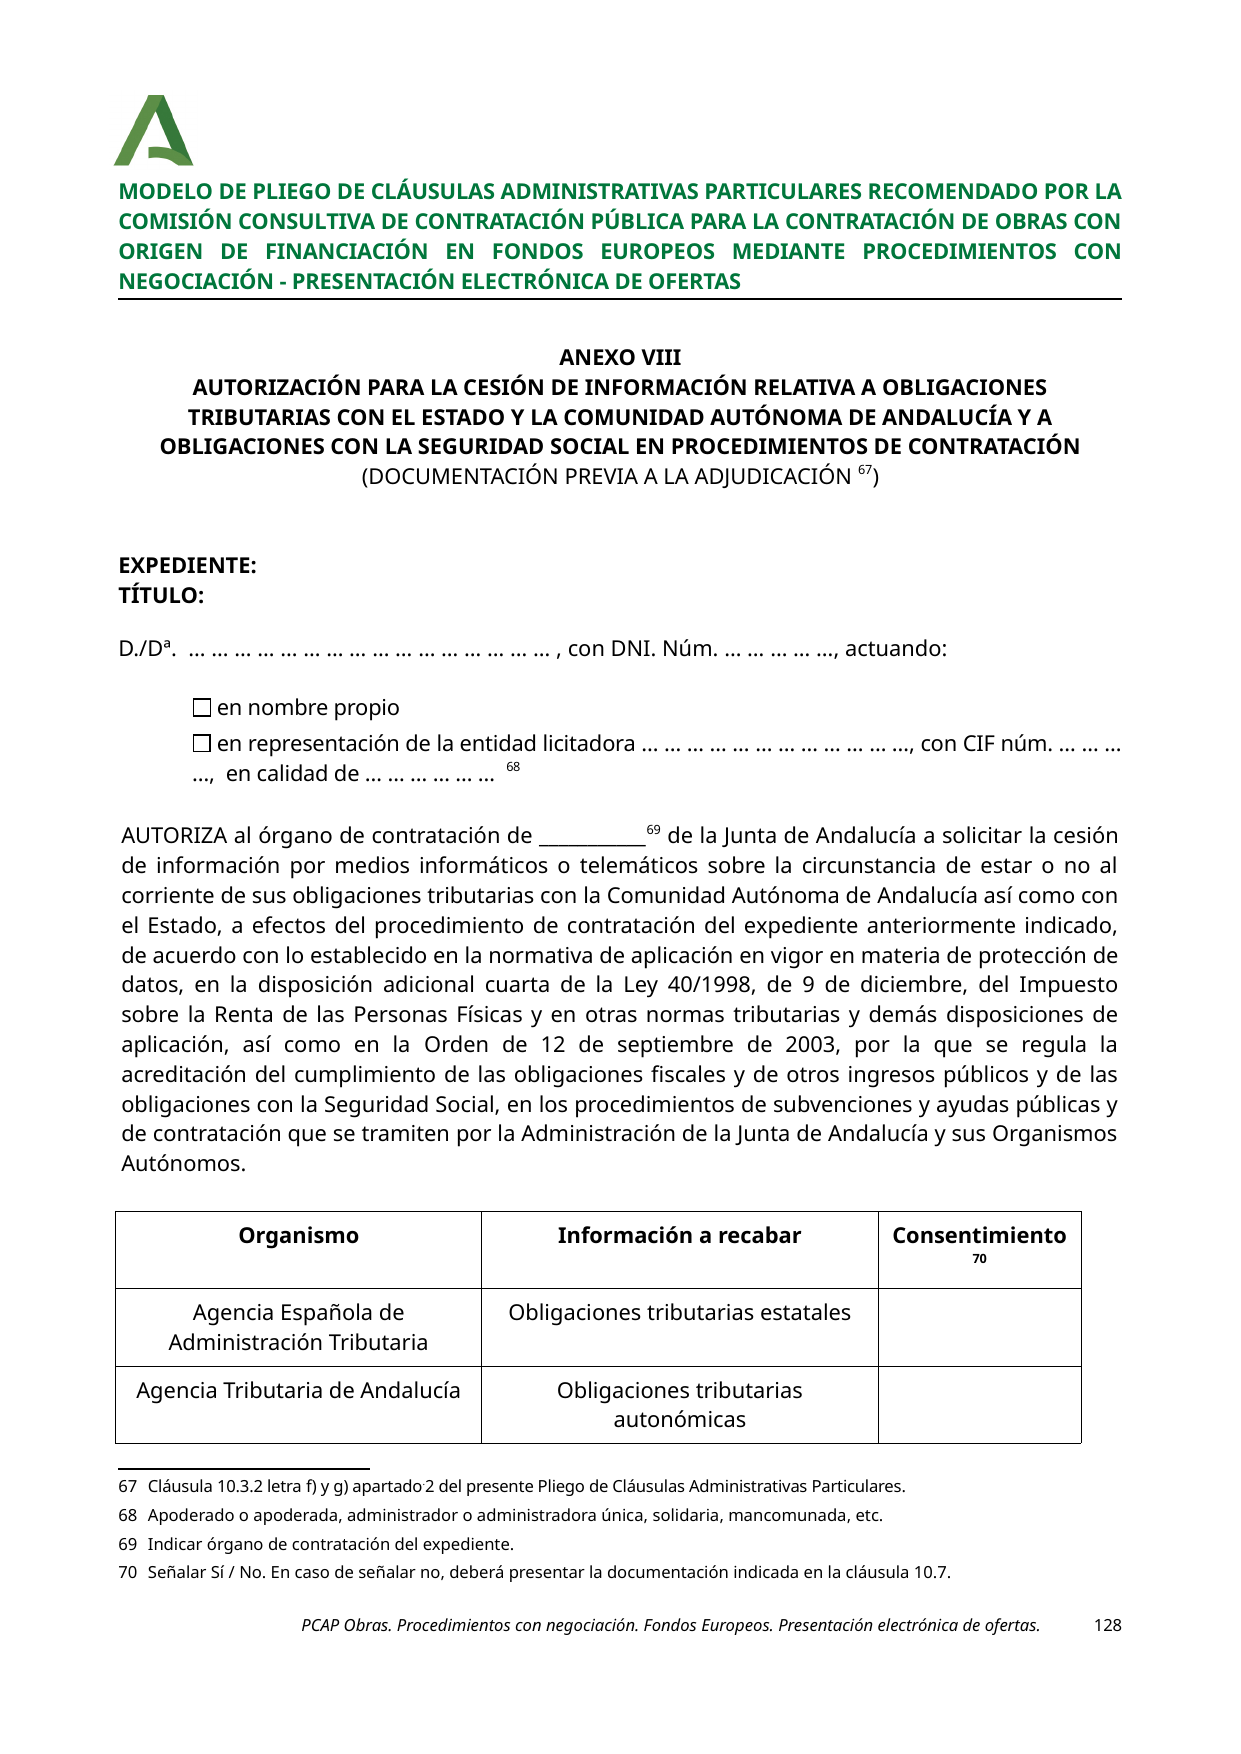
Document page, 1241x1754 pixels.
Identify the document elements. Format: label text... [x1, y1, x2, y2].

table_cell Agencia Tributaria de Andalucía [116, 1367, 481, 1443]
text D./Dª. … … … … … … … … … … … … … … … … , con DNI. Núm. … … … … …, actuando: [118, 633, 1122, 663]
text ANEXO VIII [118, 342, 1122, 372]
picture [109, 90, 198, 170]
text EXPEDIENTE: [118, 551, 1122, 580]
text (DOCUMENTACIÓN PREVIA A LA ADJUDICACIÓN ) [118, 461, 1122, 491]
table_header Consentimiento [879, 1212, 1081, 1288]
table_cell [879, 1289, 1081, 1366]
table_cell Obligaciones tributarias autonómicas [482, 1367, 878, 1443]
text Apoderado o apoderada, administrador o administradora única, solidaria, mancomunada, etc. [118, 1504, 1122, 1526]
table_cell Obligaciones tributarias estatales [482, 1289, 878, 1366]
text en representación de la entidad licitadora … … … … … … … … … … … …, con CIF núm. … … … …, en calidad de … … … … … … [192, 728, 1122, 788]
table_cell [879, 1367, 1081, 1443]
text Indicar órgano de contratación del expediente. [118, 1532, 1122, 1555]
text MODELO DE PLIEGO DE CLÁUSULAS ADMINISTRATIVAS PARTICULARES RECOMENDADO POR LA COMISIÓN CONSULTIVA DE CONTRATACIÓN PÚBLICA PARA LA CONTRATACIÓN DE OBRAS CON ORIGEN DE FINANCIACIÓN EN FONDOS EUROPEOS MEDIANTE PROCEDIMIENTOS CON NEGOCIACIÓN - PRESENTACIÓN ELECTRÓNICA DE OFERTAS [118, 176, 1122, 298]
table_header Información a recabar [482, 1212, 878, 1288]
text AUTORIZACIÓN PARA LA CESIÓN DE INFORMACIÓN RELATIVA A OBLIGACIONES TRIBUTARIAS CON EL ESTADO Y LA COMUNIDAD AUTÓNOMA DE ANDALUCÍA Y A OBLIGACIONES CON LA SEGURIDAD SOCIAL EN PROCEDIMIENTOS DE CONTRATACIÓN [118, 372, 1122, 461]
table_header Organismo [116, 1212, 481, 1288]
text Cláusula 10.3.2 letra f) y g) apartado.2 del presente Pliego de Cláusulas Administrativas Particulares. [118, 1475, 1122, 1498]
table_cell Agencia Española de Administración Tributaria [116, 1289, 481, 1366]
text AUTORIZA al órgano de contratación de ___________ de la Junta de Andalucía a solicitar la cesión de información por medios informáticos o telemáticos sobre la circunstancia de estar o no al corriente de sus obligaciones tributarias con la Comunidad Autónoma de Andalucía así como con el Estado, a efectos del procedimiento de contratación del expediente anteriormente indicado, de acuerdo con lo establecido en la normativa de aplicación en vigor en materia de protección de datos, en la disposición adicional cuarta de la Ley 40/1998, de 9 de diciembre, del Impuesto sobre la Renta de las Personas Físicas y en otras normas tributarias y demás disposiciones de aplicación, así como en la Orden de 12 de septiembre de 2003, por la que se regula la acreditación del cumplimiento de las obligaciones fiscales y de otros ingresos públicos y de las obligaciones con la Seguridad Social, en los procedimientos de subvenciones y ayudas públicas y de contratación que se tramiten por la Administración de la Junta de Andalucía y sus Organismos Autónomos. [118, 818, 1122, 1178]
text TÍTULO: [118, 580, 1122, 610]
text en nombre propio [192, 692, 1122, 722]
